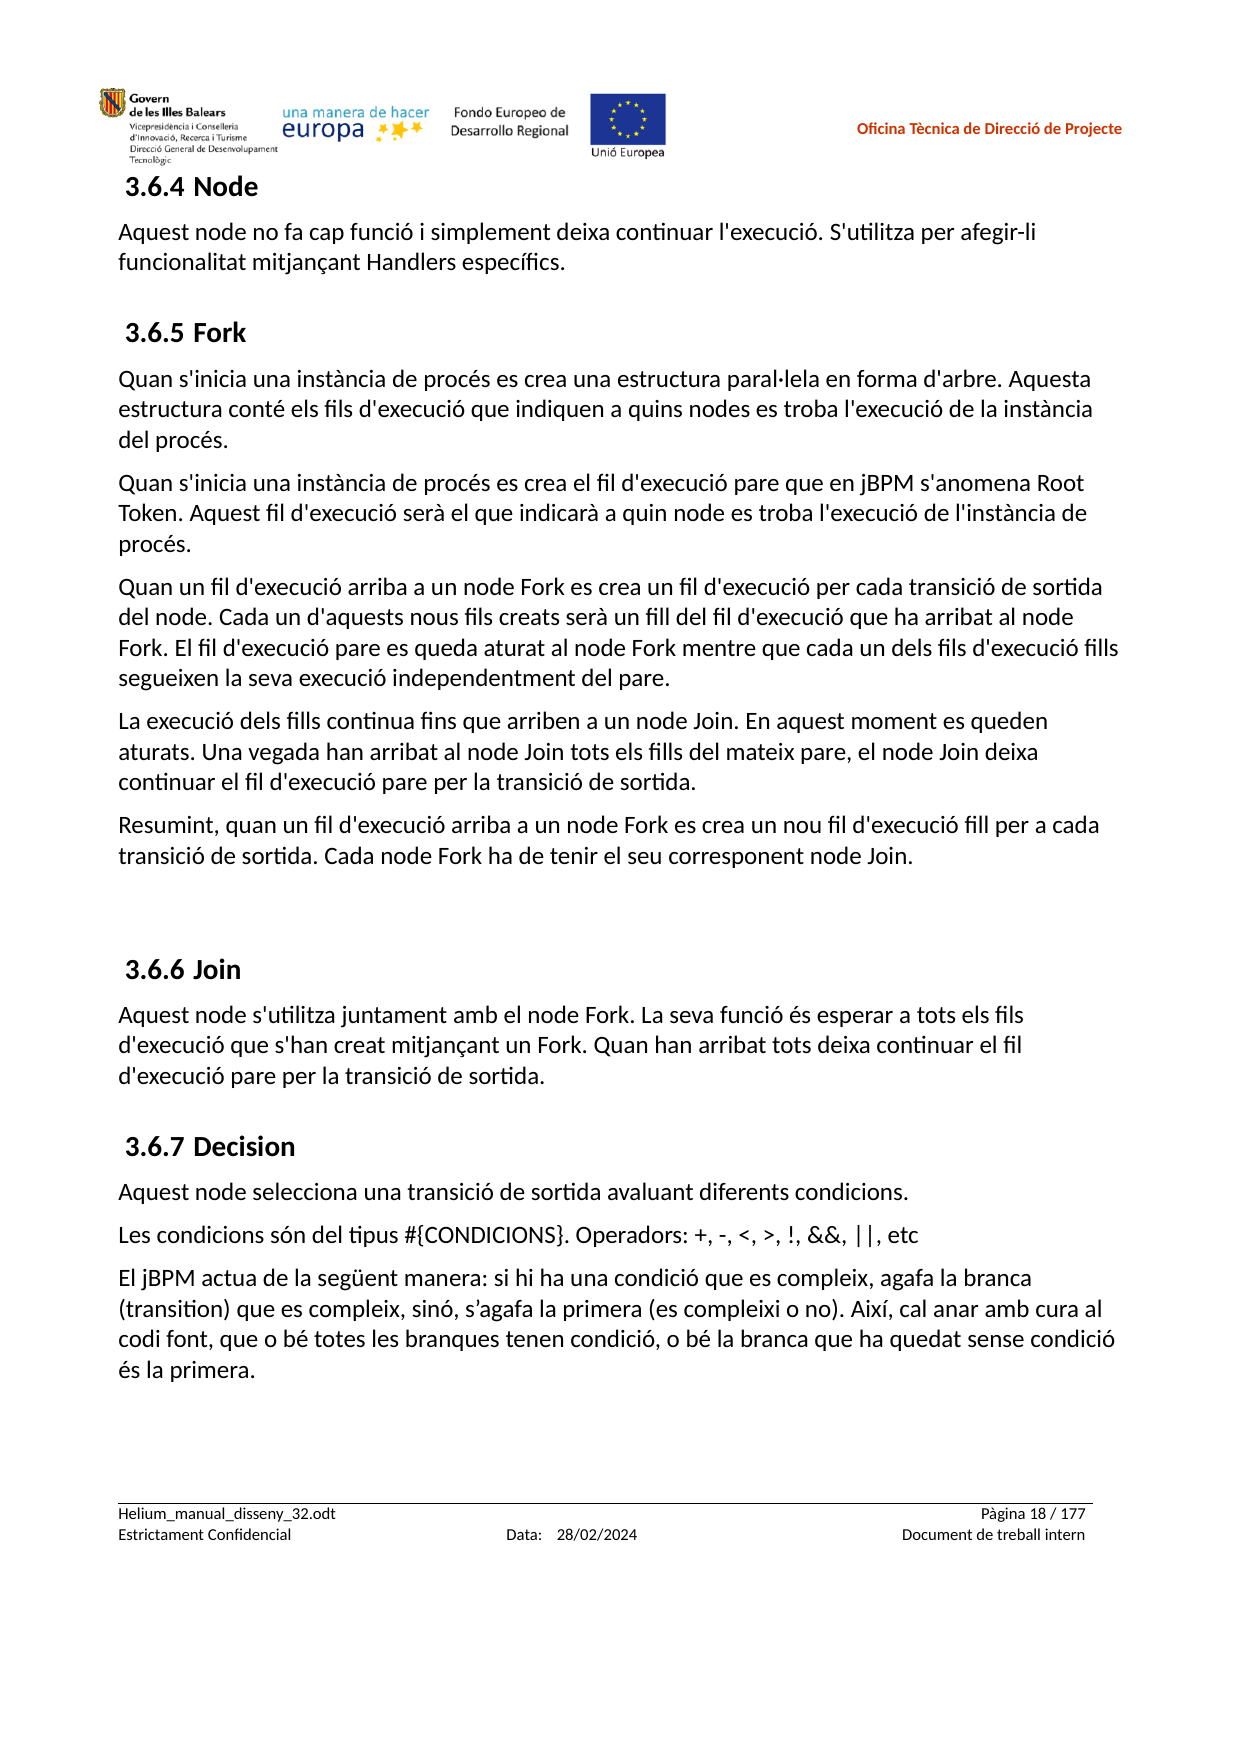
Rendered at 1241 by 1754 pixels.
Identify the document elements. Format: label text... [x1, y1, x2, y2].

subtitle Fork [118, 314, 1122, 350]
text La execució dels fills continua fins que arriben a un node Join. En aquest moment es queden aturats. Una vegada han arribat al node Join tots els fills del mateix pare, el node Join deixa continuar el fil d'execució pare per la transició de sortida. [118, 705, 1122, 797]
text Les condicions són del tipus #{CONDICIONS}. Operadors: +, -, <, >, !, &&, ||, etc [118, 1219, 1122, 1250]
text Aquest node no fa cap funció i simplement deixa continuar l'execució. S'utilitza per afegir-li funcionalitat mitjançant Handlers específics. [118, 216, 1122, 277]
text Quan s'inicia una instància de procés es crea una estructura paral·lela en forma d'arbre. Aquesta estructura conté els fils d'execució que indiquen a quins nodes es troba l'execució de la instància del procés. [118, 363, 1122, 454]
text Quan s'inicia una instància de procés es crea el fil d'execució pare que en jBPM s'anomena Root Token. Aquest fil d'execució serà el que indicarà a quin node es troba l'execució de l'instància de procés. [118, 467, 1122, 558]
text Quan un fil d'execució arriba a un node Fork es crea un fil d'execució per cada transició de sortida del node. Cada un d'aquests nous fils creats serà un fill del fil d'execució que ha arribat al node Fork. El fil d'execució pare es queda aturat al node Fork mentre que cada un dels fils d'execució fills segueixen la seva execució independentment del pare. [118, 571, 1122, 693]
text Aquest node selecciona una transició de sortida avaluant diferents condicions. [118, 1176, 1122, 1207]
subtitle Join [118, 951, 1122, 987]
subtitle Node [118, 168, 1122, 203]
text El jBPM actua de la següent manera: si hi ha una condició que es compleix, agafa la branca (transition) que es compleix, sinó, s’agafa la primera (es compleixi o no). Així, cal anar amb cura al codi font, que o bé totes les branques tenen condició, o bé la branca que ha quedat sense condició és la primera. [118, 1262, 1122, 1384]
picture [99, 87, 668, 166]
subtitle Decision [118, 1128, 1122, 1164]
text Resumint, quan un fil d'execució arriba a un node Fork es crea un nou fil d'execució fill per a cada transició de sortida. Cada node Fork ha de tenir el seu corresponent node Join. [118, 809, 1122, 871]
text Aquest node s'utilitza juntament amb el node Fork. La seva funció és esperar a tots els fils d'execució que s'han creat mitjançant un Fork. Quan han arribat tots deixa continuar el fil d'execució pare per la transició de sortida. [118, 999, 1122, 1091]
